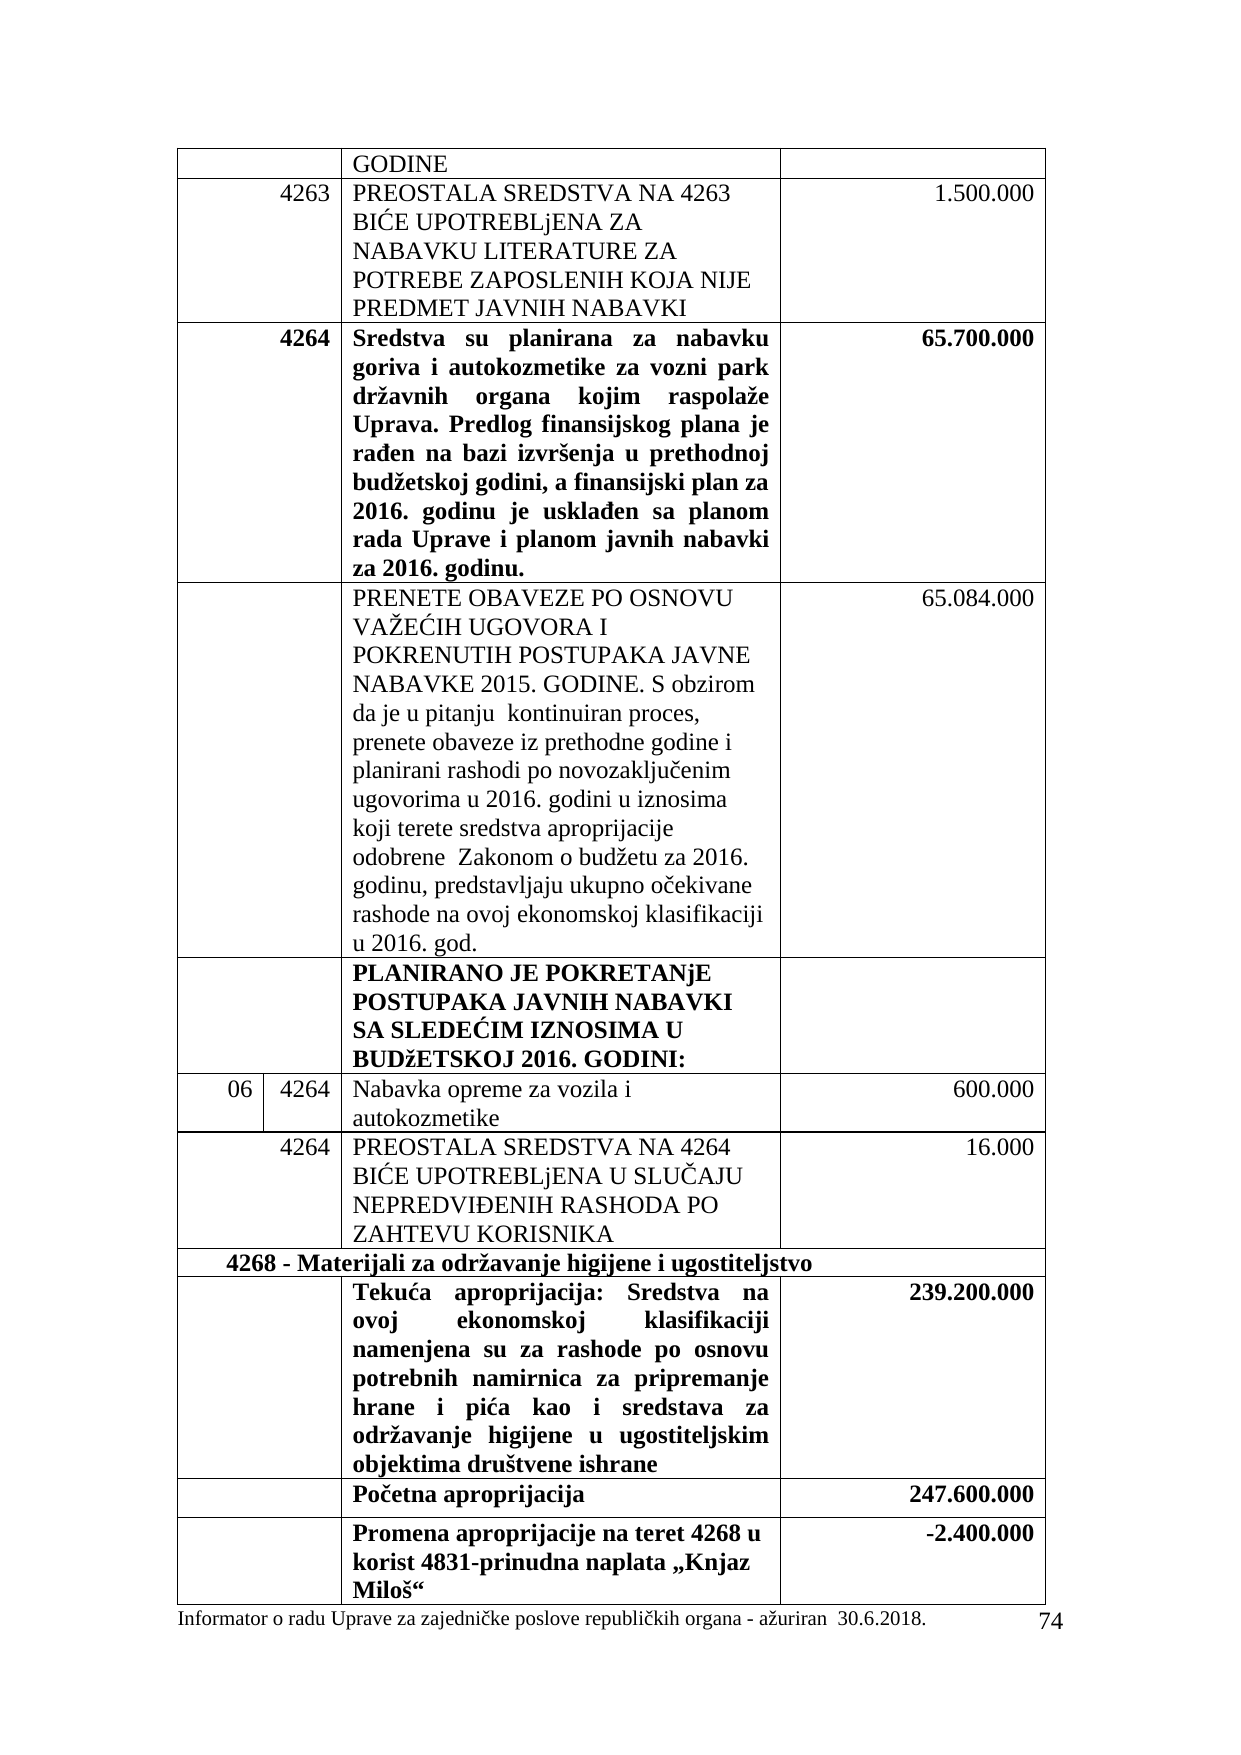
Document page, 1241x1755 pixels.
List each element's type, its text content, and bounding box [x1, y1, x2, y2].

table_cell 65.700.000 [781, 323, 1045, 582]
table_cell 4264 [264, 1074, 341, 1131]
table_cell [178, 1518, 341, 1604]
table_cell 06 [178, 1074, 263, 1131]
table_cell Sredstva su planirana za nabavku goriva i autokozmetike za vozni park državnih organa kojim raspolaže Uprava. Predlog finansijskog plana je rađen na bazi izvršenja u prethodnoj budžetskoj godini, a finansijski plan za 2016. godinu je usklađen sa planom rada Uprave i planom javnih nabavki za 2016. godinu. [342, 323, 780, 582]
table_cell [178, 1277, 341, 1478]
table_cell 16.000 [781, 1133, 1045, 1247]
table_cell 1.500.000 [781, 179, 1045, 322]
table_cell 4263 [178, 179, 341, 322]
table_cell [781, 149, 1045, 177]
table_cell PLANIRANO JE POKRETANјE POSTUPAKA JAVNIH NABAVKI SA SLEDEĆIM IZNOSIMA U BUDžETSKOJ 2016. GODINI: [342, 958, 780, 1073]
table_cell PRENETE OBAVEZE PO OSNOVU VAŽEĆIH UGOVORA I POKRENUTIH POSTUPAKA JAVNE NABAVKE 2015. GODINE. S obzirom da je u pitanju kontinuiran proces, prenete obaveze iz prethodne godine i planirani rashodi po novozaklјučenim ugovorima u 2016. godini u iznosima koji terete sredstva aproprijacije odobrene Zakonom o budžetu za 2016. godinu, predstavlјaju ukupno očekivane rashode na ovoj ekonomskoj klasifikaciji u 2016. god. [342, 583, 780, 957]
table_cell GODINE [342, 149, 780, 177]
table_cell [781, 958, 1045, 1073]
table_cell Nabavka opreme za vozila i autokozmetike [342, 1074, 780, 1131]
table_cell 4268 - Materijali za održavanje higijene i ugostitelјstvo [178, 1249, 1045, 1276]
table_cell PREOSTALA SREDSTVA NA 4263 BIĆE UPOTREBLjENA ZA NABAVKU LITERATURE ZA POTREBE ZAPOSLENIH KOJA NIJE PREDMET JAVNIH NABAVKI [342, 179, 780, 322]
table_cell 600.000 [781, 1074, 1045, 1131]
table_cell -2.400.000 [781, 1518, 1045, 1604]
table_cell 247.600.000 [781, 1479, 1045, 1517]
table_cell [178, 583, 341, 957]
table_cell [178, 149, 341, 177]
table_cell [178, 1479, 341, 1517]
table_cell 65.084.000 [781, 583, 1045, 957]
table_cell Promena aproprijacije na teret 4268 u korist 4831-prinudna naplata „Knjaz Miloš“ [342, 1518, 780, 1604]
table_cell 239.200.000 [781, 1277, 1045, 1478]
table_cell 4264 [178, 1133, 341, 1247]
table_cell Tekuća aproprijacija: Sredstva na ovoj ekonomskoj klasifikaciji namenjena su za rashode po osnovu potrebnih namirnica za pripremanje hrane i pića kao i sredstava za održavanje higijene u ugostitelјskim objektima društvene ishrane [342, 1277, 780, 1478]
table_cell 4264 [178, 323, 341, 582]
table_cell [178, 958, 341, 1073]
table_cell PREOSTALA SREDSTVA NA 4264 BIĆE UPOTREBLjENA U SLUČAJU NEPREDVIĐENIH RASHODA PO ZAHTEVU KORISNIKA [342, 1133, 780, 1247]
table_cell Početna aproprijacija [342, 1479, 780, 1517]
